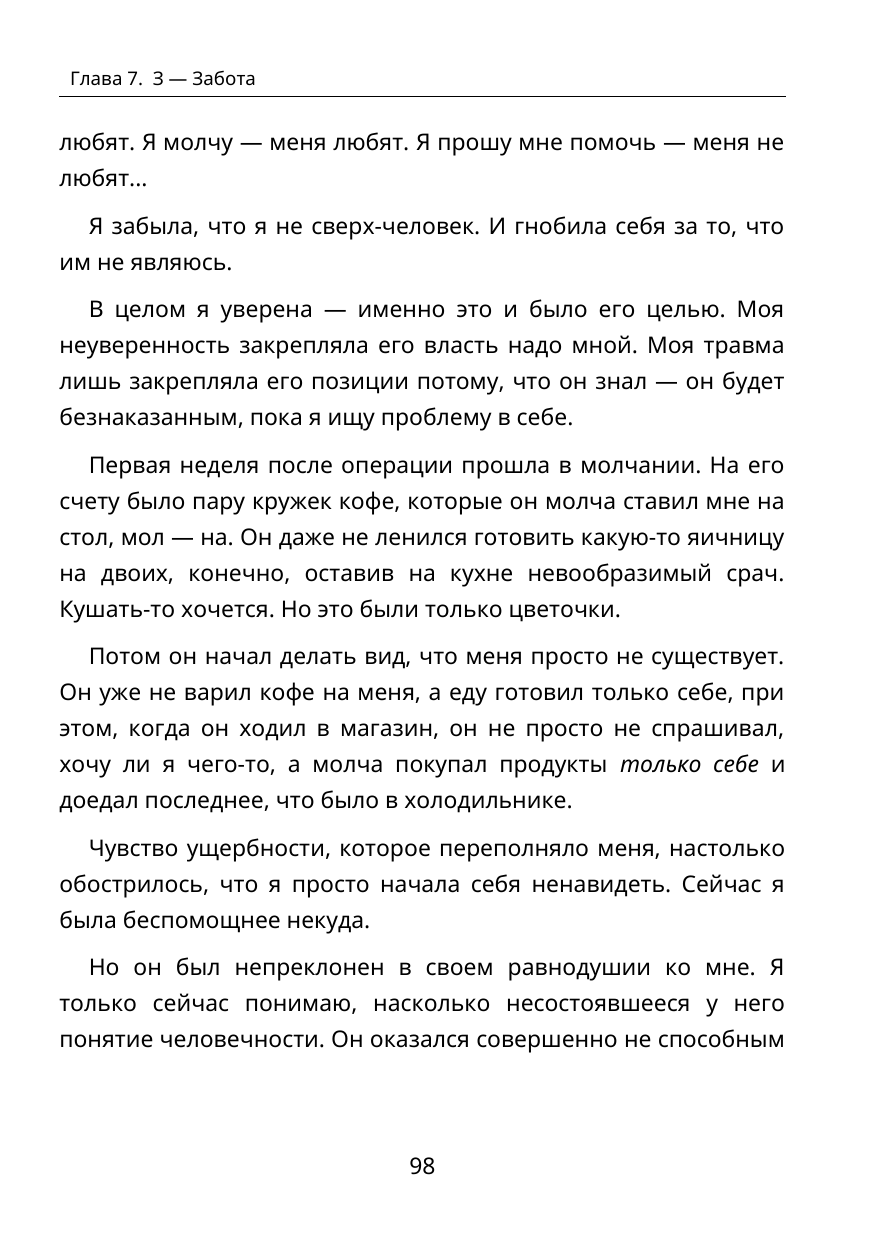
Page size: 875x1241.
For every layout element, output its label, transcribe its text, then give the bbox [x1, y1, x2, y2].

text Первая неделя после операции прошла в молчании. На его счету было пару кружек кофе, которые он молча ставил мне на стол, мол — на. Он даже не ленился готовить какую-то яичницу на двоих, конечно, оставив на кухне невообразимый срач. Кушать-то хочется. Но это были только цветочки. [59, 449, 786, 624]
text В целом я уверена — именно это и было его целью. Моя неуверенность закрепляла его власть надо мной. Моя травма лишь закрепляла его позиции потому, что он знал — он будет безнаказанным, пока я ищу проблему в себе. [59, 293, 786, 432]
text любят. Я молчу — меня любят. Я прошу мне помочь — меня не любят... [59, 126, 786, 193]
text Но он был непреклонен в своем равнодушии ко мне. Я только сейчас понимаю, насколько несостоявшееся у него понятие человечности. Он оказался совершенно не способным [59, 951, 786, 1054]
text Потом он начал делать вид, что меня просто не существует. Он уже не варил кофе на меня, а еду готовил только себе, при этом, когда он ходил в магазин, он не просто не спрашивал, хочу ли я чего-то, а молча покупал продукты только себе и доедал последнее, что было в холодильнике. [59, 640, 786, 815]
text Чувство ущербности, которое переполняло меня, настолько обострилось, что я просто начала себя ненавидеть. Сейчас я была беспомощнее некуда. [59, 832, 786, 935]
text Я забыла, что я не сверх-человек. И гнобила себя за то, что им не являюсь. [59, 210, 786, 277]
